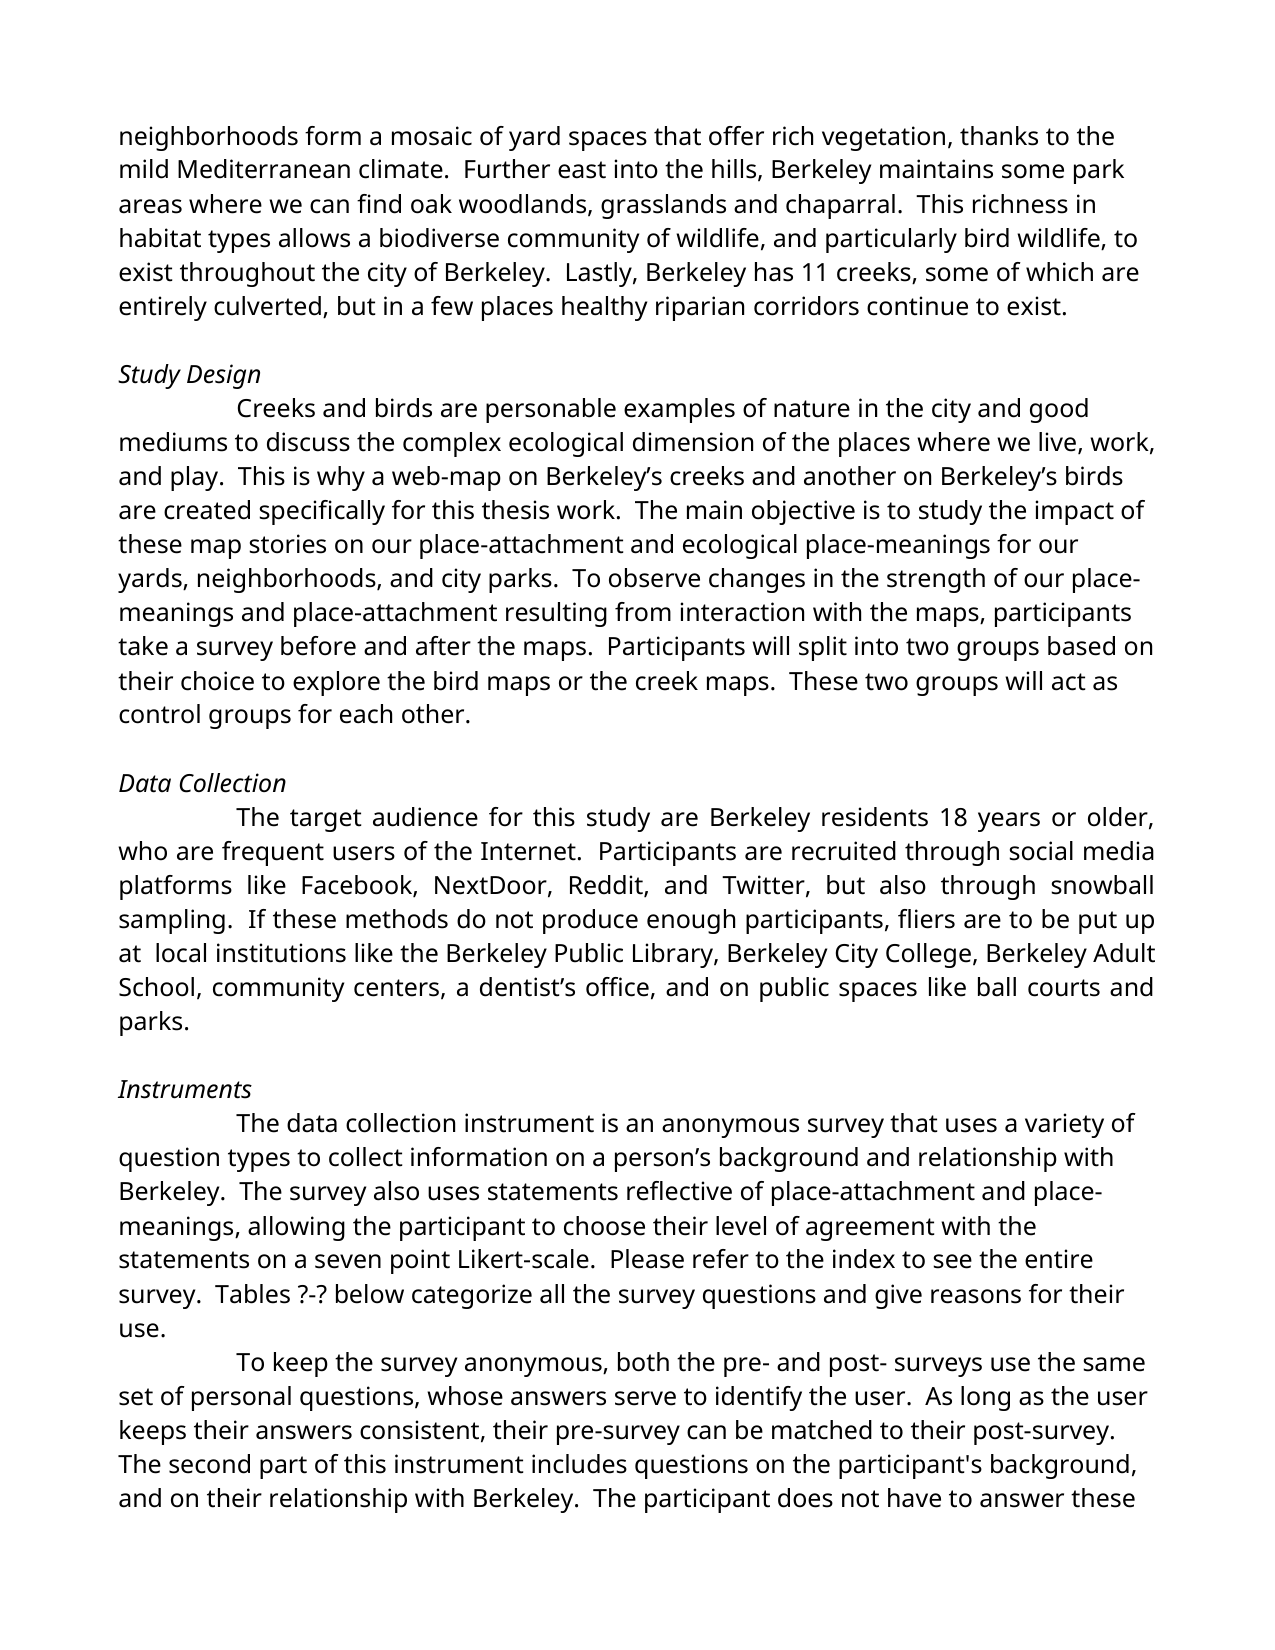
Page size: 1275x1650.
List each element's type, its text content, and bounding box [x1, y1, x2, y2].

text Data Collection [118, 765, 1157, 799]
text Creeks and birds are personable examples of nature in the city and good mediums to discuss the complex ecological dimension of the places where we live, work, and play. This is why a web-map on Berkeley’s creeks and another on Berkeley’s birds are created specifically for this thesis work. The main objective is to study the impact of these map stories on our place-attachment and ecological place-meanings for our yards, neighborhoods, and city parks. To observe changes in the strength of our place-meanings and place-attachment resulting from interaction with the maps, participants take a survey before and after the maps. Participants will split into two groups based on their choice to explore the bird maps or the creek maps. These two groups will act as control groups for each other. [118, 391, 1157, 731]
text Study Design [118, 357, 1157, 391]
text The data collection instrument is an anonymous survey that uses a variety of question types to collect information on a person’s background and relationship with Berkeley. The survey also uses statements reflective of place-attachment and place-meanings, allowing the participant to choose their level of agreement with the statements on a seven point Likert-scale. Please refer to the index to see the entire survey. Tables ?-? below categorize all the survey questions and give reasons for their use. [118, 1106, 1157, 1344]
text Instruments [118, 1072, 1157, 1106]
text neighborhoods form a mosaic of yard spaces that offer rich vegetation, thanks to the mild Mediterranean climate. Further east into the hills, Berkeley maintains some park areas where we can find oak woodlands, grasslands and chaparral. This richness in habitat types allows a biodiverse community of wildlife, and particularly bird wildlife, to exist throughout the city of Berkeley. Lastly, Berkeley has 11 creeks, some of which are entirely culverted, but in a few places healthy riparian corridors continue to exist. [118, 118, 1157, 322]
text To keep the survey anonymous, both the pre- and post- surveys use the same set of personal questions, whose answers serve to identify the user. As long as the user keeps their answers consistent, their pre-survey can be matched to their post-survey. The second part of this instrument includes questions on the participant's background, and on their relationship with Berkeley. The participant does not have to answer these [118, 1344, 1157, 1515]
text The target audience for this study are Berkeley residents 18 years or older, who are frequent users of the Internet. Participants are recruited through social media platforms like Facebook, NextDoor, Reddit, and Twitter, but also through snowball sampling. If these methods do not produce enough participants, fliers are to be put up at local institutions like the Berkeley Public Library, Berkeley City College, Berkeley Adult School, community centers, a dentist’s office, and on public spaces like ball courts and parks. [118, 799, 1157, 1038]
